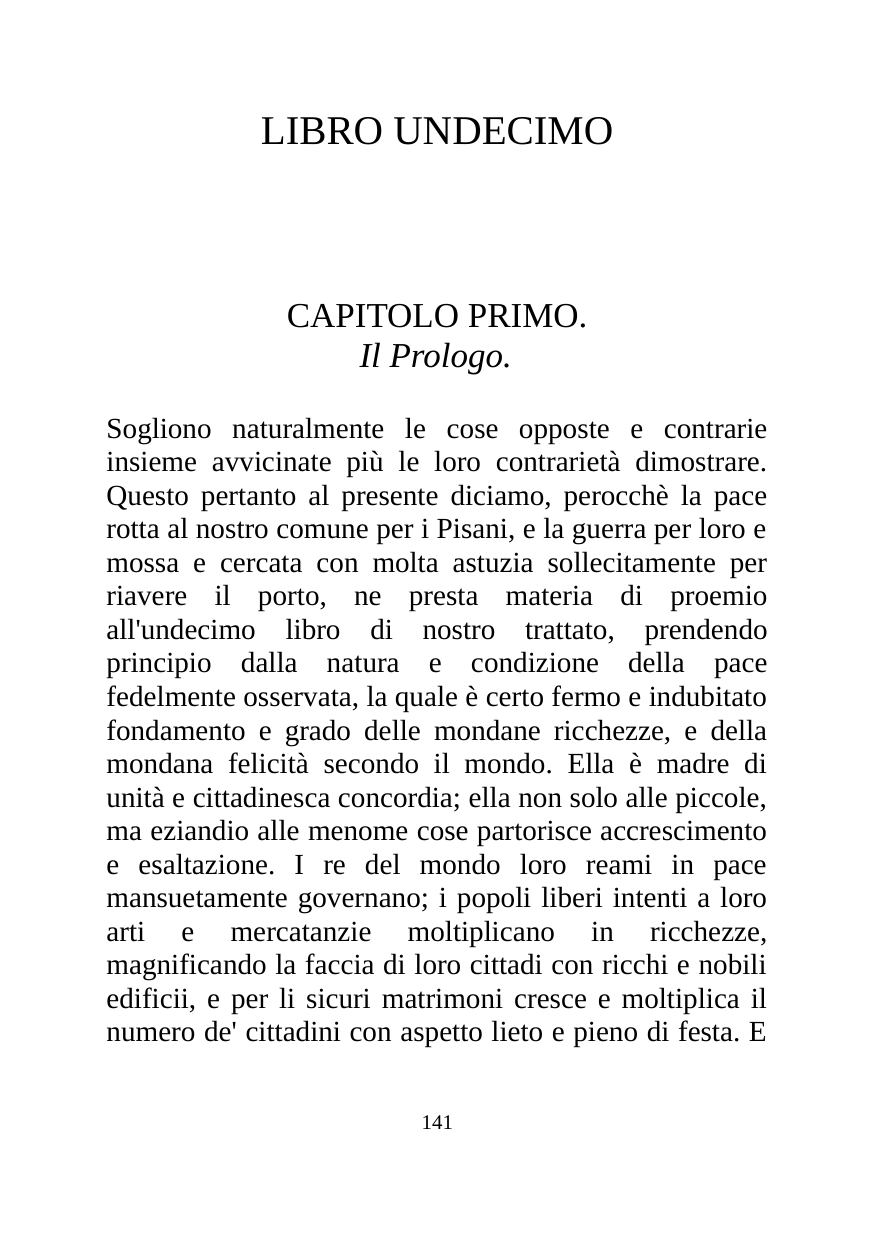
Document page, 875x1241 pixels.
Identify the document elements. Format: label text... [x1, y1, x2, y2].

subtitle CAPITOLO PRIMO. Il Prologo. [106, 295, 768, 375]
text Sogliono naturalmente le cose opposte e contrarie insieme avvicinate più le loro contrarietà dimostrare. Questo pertanto al presente diciamo, perocchè la pace rotta al nostro comune per i Pisani, e la guerra per loro e mossa e cercata con molta astuzia sollecitamente per riavere il porto, ne presta materia di proemio all'undecimo libro di nostro trattato, prendendo principio dalla natura e condizione della pace fedelmente osservata, la quale è certo fermo e indubitato fondamento e grado delle mondane ricchezze, e della mondana felicità secondo il mondo. Ella è madre di unità e cittadinesca concordia; ella non solo alle piccole, ma eziandio alle menome cose partorisce accrescimento e esaltazione. I re del mondo loro reami in pace mansuetamente governano; i popoli liberi intenti a loro arti e mercatanzie moltiplicano in ricchezze, magnificando la faccia di loro cittadi con ricchi e nobili edificii, e per li sicuri matrimoni cresce e moltiplica il numero de' cittadini con aspetto lieto e pieno di festa. E [106, 411, 768, 1048]
subtitle LIBRO UNDECIMO [106, 106, 768, 153]
